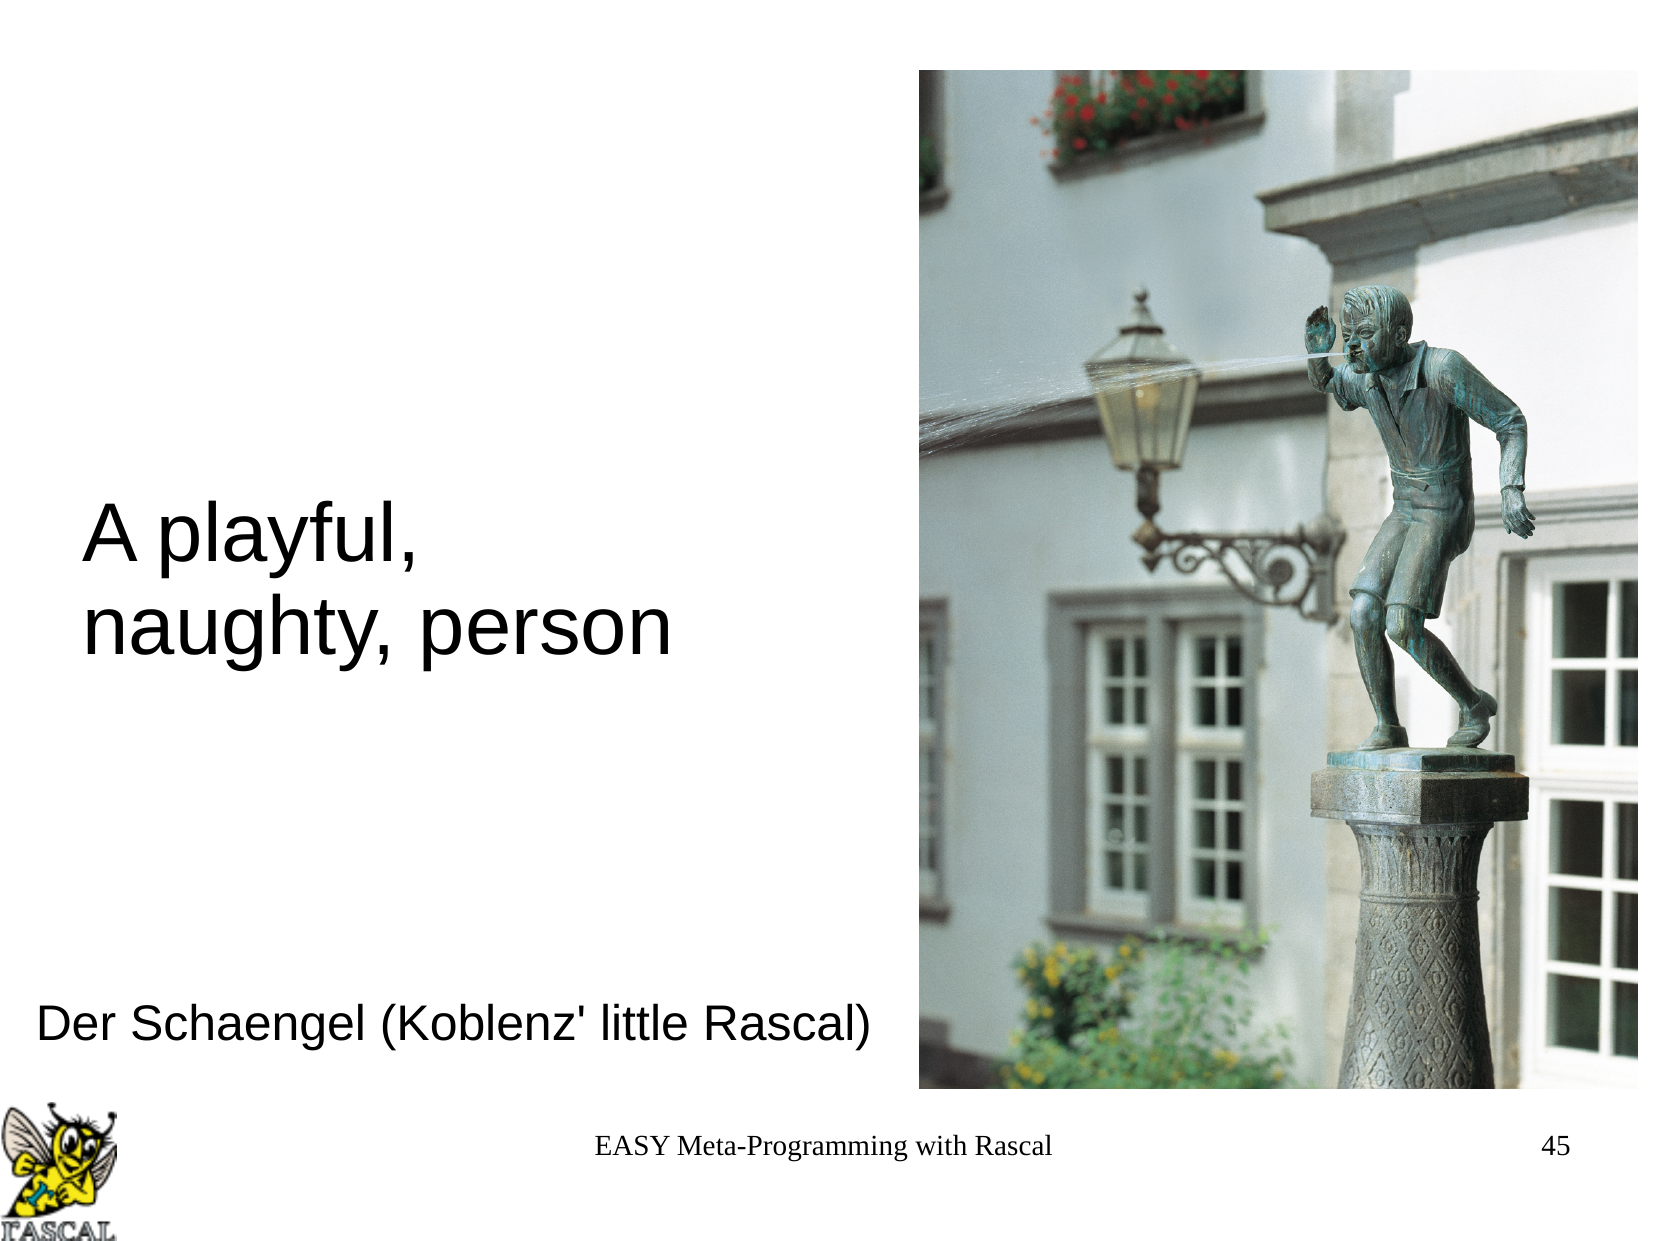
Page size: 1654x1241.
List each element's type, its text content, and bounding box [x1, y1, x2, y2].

picture [0, 1102, 117, 1241]
subtitle A playful, naughty, person [82, 49, 1571, 1109]
text_box Der Schaengel (Koblenz' little Rascal) [21, 987, 902, 1058]
picture [919, 70, 1638, 1089]
